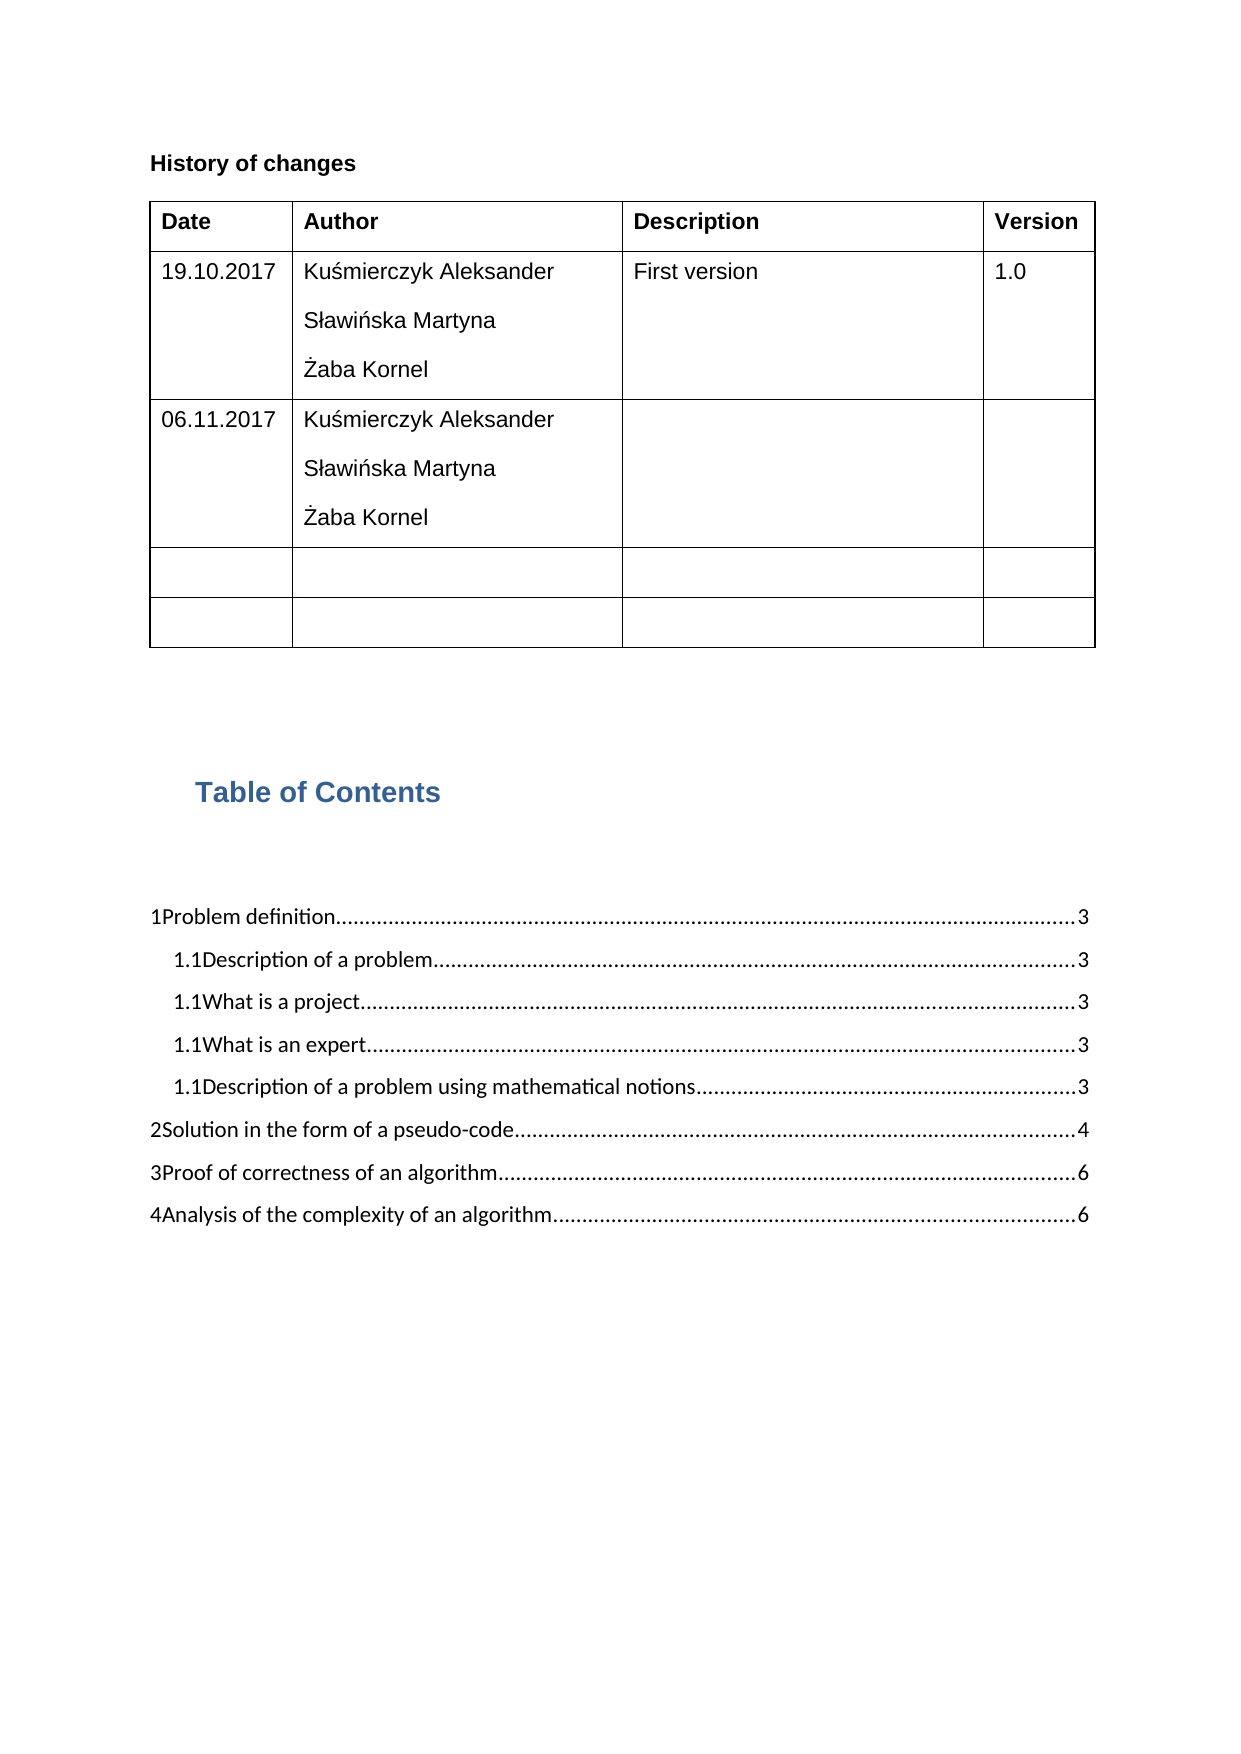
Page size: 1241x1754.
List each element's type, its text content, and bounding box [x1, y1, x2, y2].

table_cell 06.11.2017 [151, 400, 292, 547]
table_cell [984, 548, 1094, 597]
table_header Description [623, 202, 983, 251]
table_cell First version [623, 252, 983, 399]
text 3 Proof of correctness of an algorithm 6 [150, 1158, 1090, 1186]
text 1.1 What is a project 3 [173, 987, 1090, 1015]
table_header Author [293, 202, 622, 251]
text 1 Problem definition 3 [150, 902, 1090, 930]
table_cell 19.10.2017 [151, 252, 292, 399]
text 1.1 Description of a problem 3 [173, 945, 1090, 973]
table_cell Kuśmierczyk Aleksander Sławińska Martyna Żaba Kornel [293, 400, 622, 547]
table_cell [151, 548, 292, 597]
table_cell [984, 598, 1094, 647]
text Table of Contents [150, 698, 1090, 808]
table_cell Kuśmierczyk Aleksander Sławińska Martyna Żaba Kornel [293, 252, 622, 399]
table_cell [293, 548, 622, 597]
table_cell [293, 598, 622, 647]
table_header Version [984, 202, 1094, 251]
table_cell [623, 548, 983, 597]
table_cell 1.0 [984, 252, 1094, 399]
text 1.1 Description of a problem using mathematical notions 3 [173, 1072, 1090, 1101]
text 2 Solution in the form of a pseudo-code 4 [150, 1115, 1090, 1143]
table_header Date [151, 202, 292, 251]
text History of changes [150, 150, 1090, 176]
table_cell [984, 400, 1094, 547]
table_cell [151, 598, 292, 647]
text 1.1 What is an expert 3 [173, 1030, 1090, 1058]
text 4 Analysis of the complexity of an algorithm 6 [150, 1200, 1090, 1228]
table_cell [623, 400, 983, 547]
table_cell [623, 598, 983, 647]
